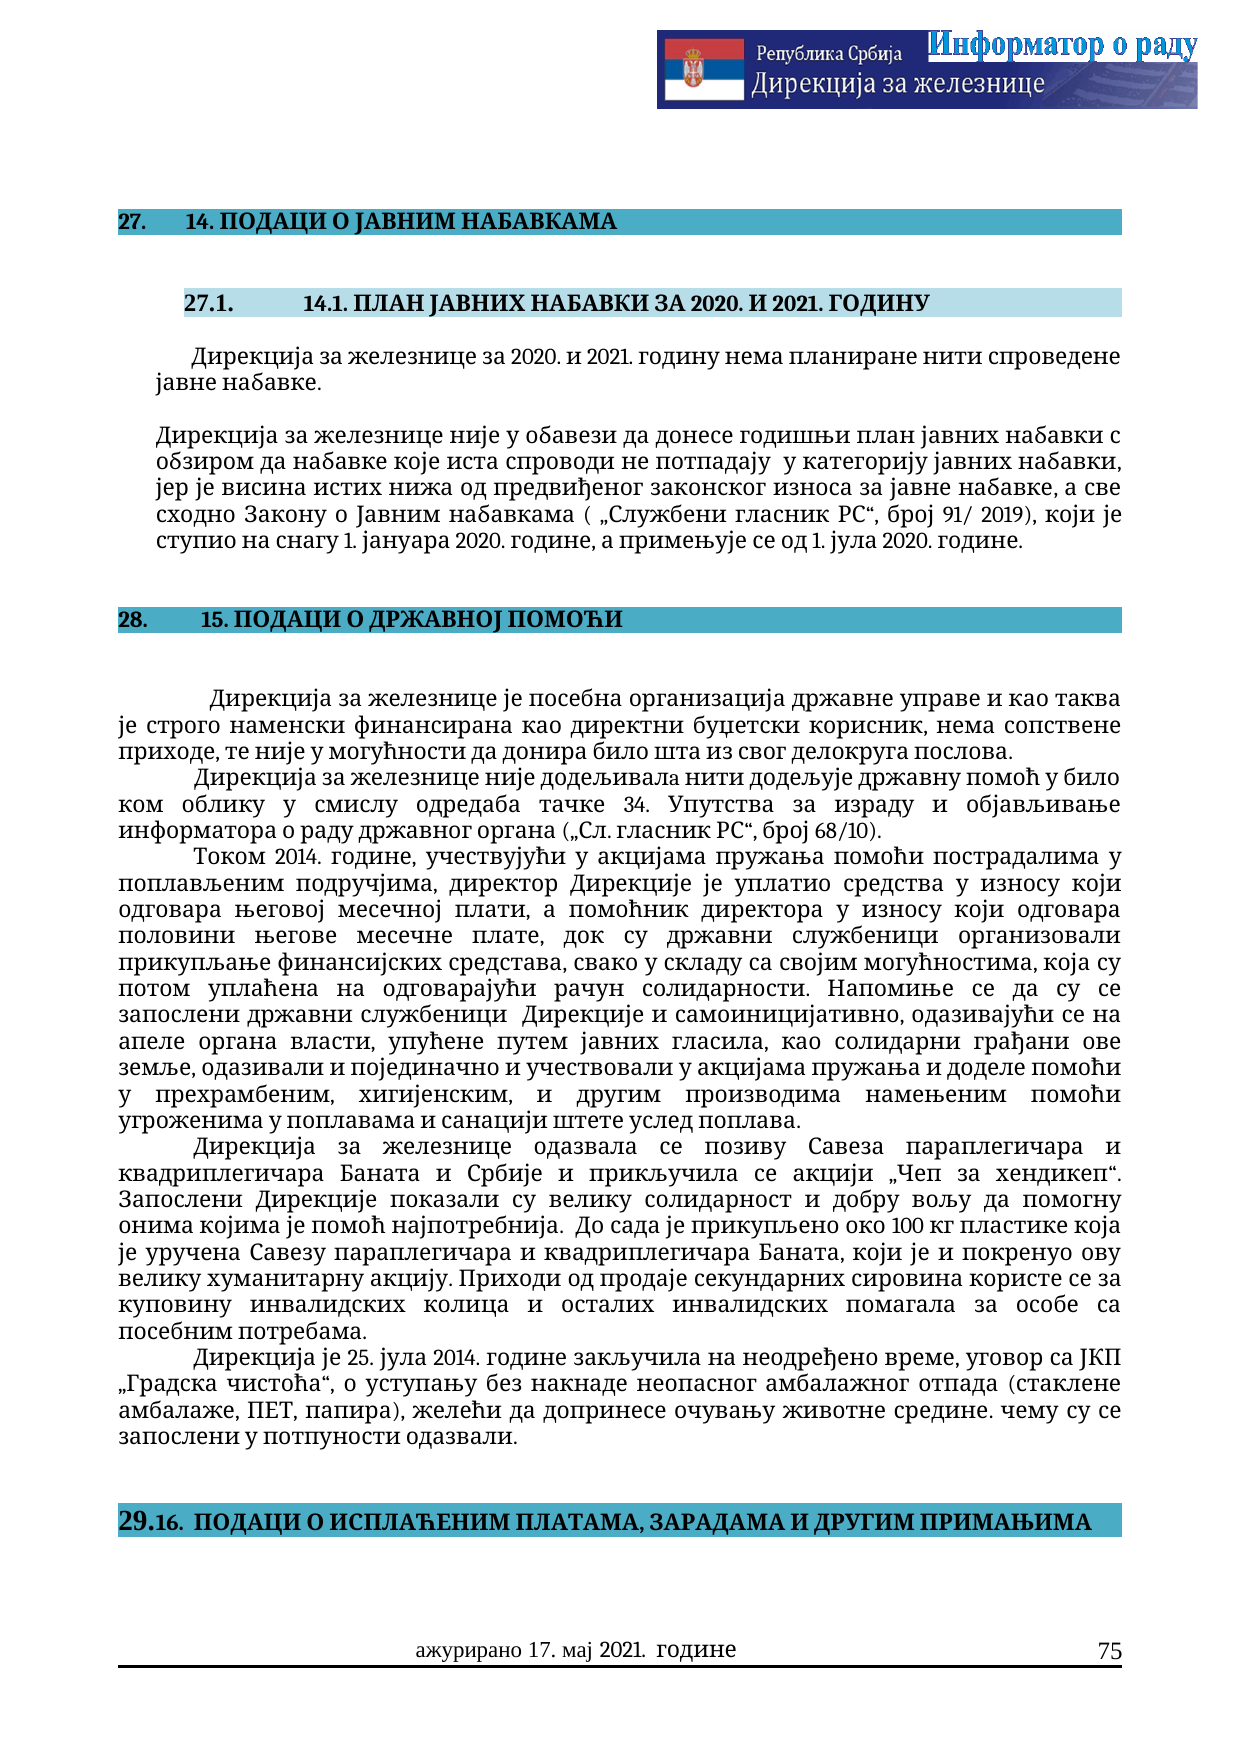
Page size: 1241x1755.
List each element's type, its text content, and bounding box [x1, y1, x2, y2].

text Дирекција за железнице за 2020. и 2021. годину нема планиране нити спроведене јавне набавке. [156, 343, 1122, 396]
subtitle 15. Подаци о државној помоћи [118, 607, 1122, 633]
text Дирекција за железнице је посебна организација државне управе и као таква је строго наменски финансирана као директни буџетски корисник, нема сопствене приходе, те није у могућности да донира било шта из свог делокруга послова. [118, 686, 1122, 765]
text Дирекција за железнице није у обавези да донесе годишњи план јавних набавки с обзиром да набавке које иста спроводи не потпадају у категорију јавних набавки, јер је висина истих нижа од предвиђеног законског износа за јавне набавке, а све сходно Закону о Јавним набавкама ( „Службени гласник РС“, број 91/ 2019), који је ступио на снагу 1. јануара 2020. године, а примењује се од 1. јула 2020. године. [156, 422, 1122, 554]
text Дирекција за железнице одазвала се позиву Савеза параплегичара и квадриплегичара Баната и Србије и прикључила се акцији „Чеп за хендикеп“. Запослени Дирекције показали су велику солидарност и добру вољу да помогну онима којима је помоћ најпотребнија. До сада је прикупљено око 100 кг пластике која је уручена Савезу параплегичара и квадриплегичара Баната, који је и покренуо ову велику хуманитарну акцију. Приходи од продаје секундарних сировина користе се за куповину инвалидских колица и осталих инвалидских помагала за особе са посебним потребама. [118, 1134, 1122, 1345]
subtitle 16. Подаци о исплаћеним платама, зарадама и другим примањима [118, 1503, 1122, 1537]
text Дирекција за железнице није додељивалa нити додељује државну помоћ у било ком облику у смислу одредаба тачке 34. Упутства за израду и објављивање информатора о раду државног органа („Сл. гласник РС“, број 68/10). [118, 765, 1122, 844]
subtitle 14. Подаци о јавним набавкама [118, 209, 1122, 235]
subtitle 14.1. ПЛан Јавних Набавки за 2020. и 2021. годину [184, 288, 1122, 317]
text Дирекција је 25. јула 2014. године закључила на неодређено време, уговор са ЈКП „Градска чистоћа“, о уступању без накнаде неопасног амбалажног отпада (стаклене амбалаже, ПЕТ, папира), желећи да допринесе очувању животне средине. чему су се запослени у потпуности одазвали. [118, 1345, 1122, 1450]
text Током 2014. године, учествујући у акцијама пружања помоћи пострадалима у поплављеним подручјима, директор Дирекције је уплатио средства у износу који одговара његовој месечној плати, а помоћник директора у износу који одговара половини његове месечне плате, док су државни службеници организовали прикупљање финансијских средстава, свако у складу са својим могућностима, која су потом уплаћена на одговарајући рачун солидарности. Напомиње се да су се запослени државни службеници Дирекције и самоиницијативно, одазивајући се на апеле органа власти, упућене путем јавних гласила, као солидарни грађани ове земље, одазивали и појединачно и учествовали у акцијама пружања и доделе помоћи у прехрамбеним, хигијенским, и другим производима намењеним помоћи угроженима у поплавама и санацији штете услед поплава. [118, 844, 1122, 1134]
